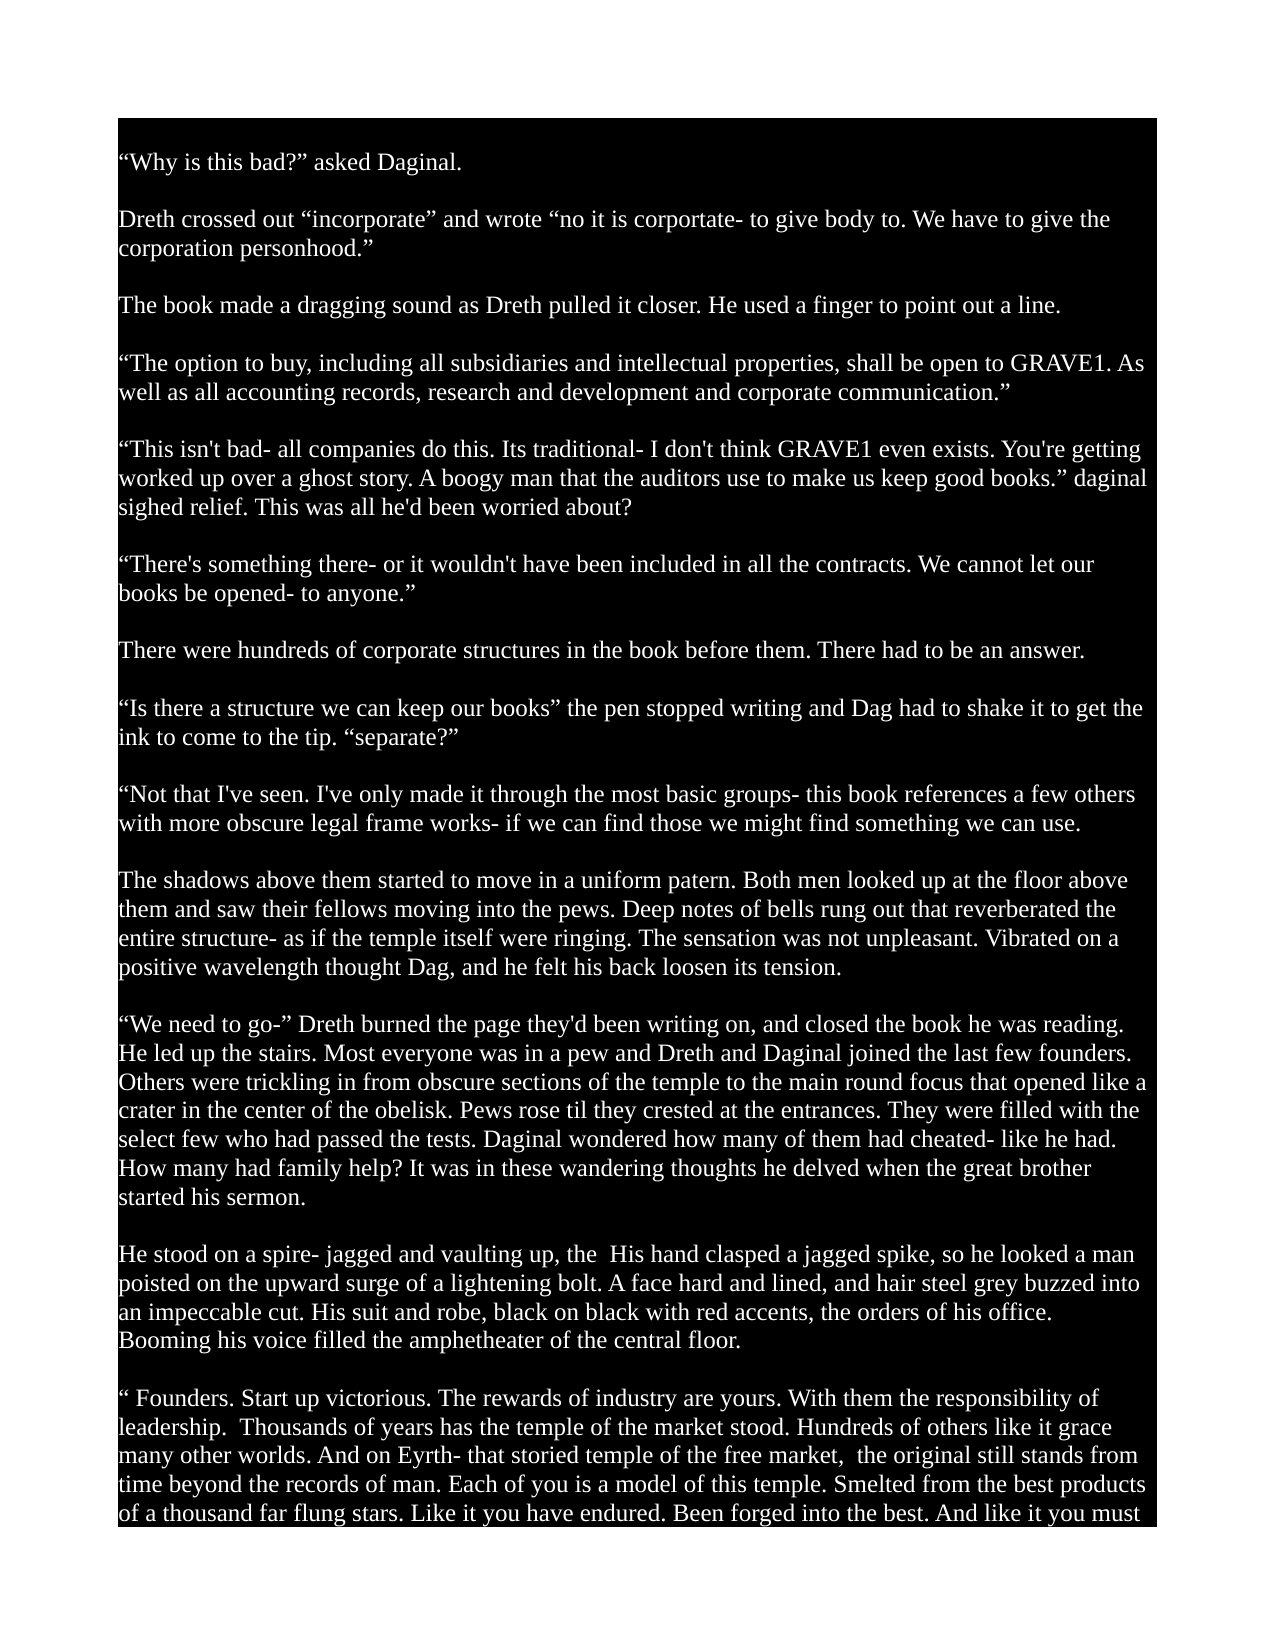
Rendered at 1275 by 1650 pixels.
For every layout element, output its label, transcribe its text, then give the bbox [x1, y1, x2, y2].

text The shadows above them started to move in a uniform patern. Both men looked up at the floor above them and saw their fellows moving into the pews. Deep notes of bells rung out that reverberated the entire structure- as if the temple itself were ringing. The sensation was not unpleasant. Vibrated on a positive wavelength thought Dag, and he felt his back loosen its tension. “We need to go-” Dreth burned the page they'd been writing on, and closed the book he was reading. He led up the stairs. Most everyone was in a pew and Dreth and Daginal joined the last few founders. Others were trickling in from obscure sections of the temple to the main round focus that opened like a crater in the center of the obelisk. Pews rose til they crested at the entrances. They were filled with the select few who had passed the tests. Daginal wondered how many of them had cheated- like he had. How many had family help? It was in these wandering thoughts he delved when the great brother started his sermon. [118, 866, 1157, 1211]
text “Why is this bad?” asked Daginal. Dreth crossed out “incorporate” and wrote “no it is corportate- to give body to. We have to give the corporation personhood.” [118, 147, 1157, 262]
text There were hundreds of corporate structures in the book before them. There had to be an answer. “Is there a structure we can keep our books” the pen stopped writing and Dag had to shake it to get the ink to come to the tip. “separate?” [118, 636, 1157, 751]
text “Not that I've seen. I've only made it through the most basic groups- this book references a few others with more obscure legal frame works- if we can find those we might find something we can use. [118, 779, 1157, 837]
text “ Founders. Start up victorious. The rewards of industry are yours. With them the responsibility of leadership. Thousands of years has the temple of the market stood. Hundreds of others like it grace many other worlds. And on Eyrth- that storied temple of the free market, the original still stands from time beyond the records of man. Each of you is a model of this temple. Smelted from the best products of a thousand far flung stars. Like it you have endured. Been forged into the best. And like it you must [118, 1383, 1157, 1527]
text He stood on a spire- jagged and vaulting up, the His hand clasped a jagged spike, so he looked a man poisted on the upward surge of a lightening bolt. A face hard and lined, and hair steel grey buzzed into an impeccable cut. His suit and robe, black on black with red accents, the orders of his office. Booming his voice filled the amphetheater of the central floor. [118, 1239, 1157, 1354]
text “There's something there- or it wouldn't have been included in all the contracts. We cannot let our books be opened- to anyone.” [118, 549, 1157, 607]
text The book made a dragging sound as Dreth pulled it closer. He used a finger to point out a line. “The option to buy, including all subsidiaries and intellectual properties, shall be open to GRAVE1. As well as all accounting records, research and development and corporate communication.” “This isn't bad- all companies do this. Its traditional- I don't think GRAVE1 even exists. You're getting worked up over a ghost story. A boogy man that the auditors use to make us keep good books.” daginal sighed relief. This was all he'd been worried about? [118, 291, 1157, 521]
